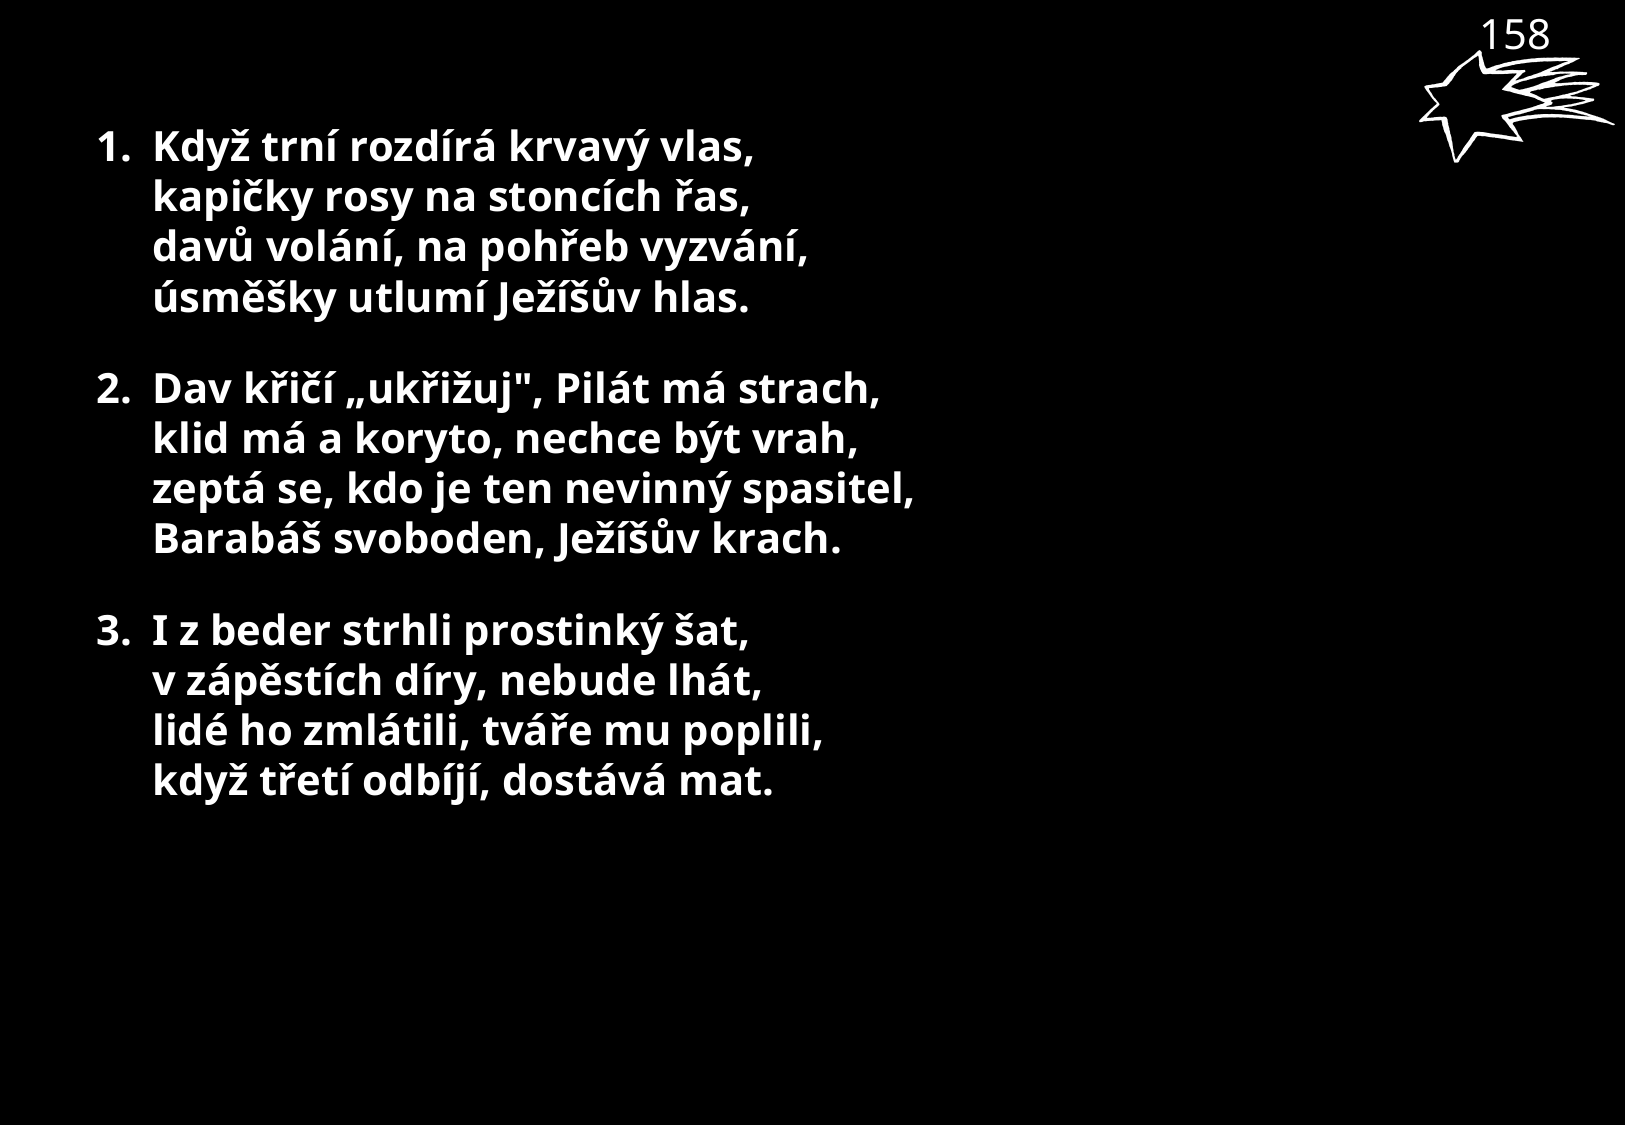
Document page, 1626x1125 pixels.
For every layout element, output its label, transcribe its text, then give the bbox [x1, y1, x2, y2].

text_box 158 [1405, 0, 1626, 66]
list 1. Když trní rozdírá krvavý vlas, kapičky rosy na stoncích řas, davů volání, na pohřeb vyzvání, úsměšky utlumí Ježíšův hlas. 2. Dav křičí „ukřižuj", Pilát má strach, klid má a koryto, nechce být vrah, zeptá se, kdo je ten nevinný spasitel, Barabáš svoboden, Ježíšův krach. 3. I z beder strhli prostinký šat, v zápěstích díry, nebude lhát, lidé ho zmlátili, tváře mu poplili, když třetí odbíjí, dostává mat. [81, 112, 1544, 1101]
